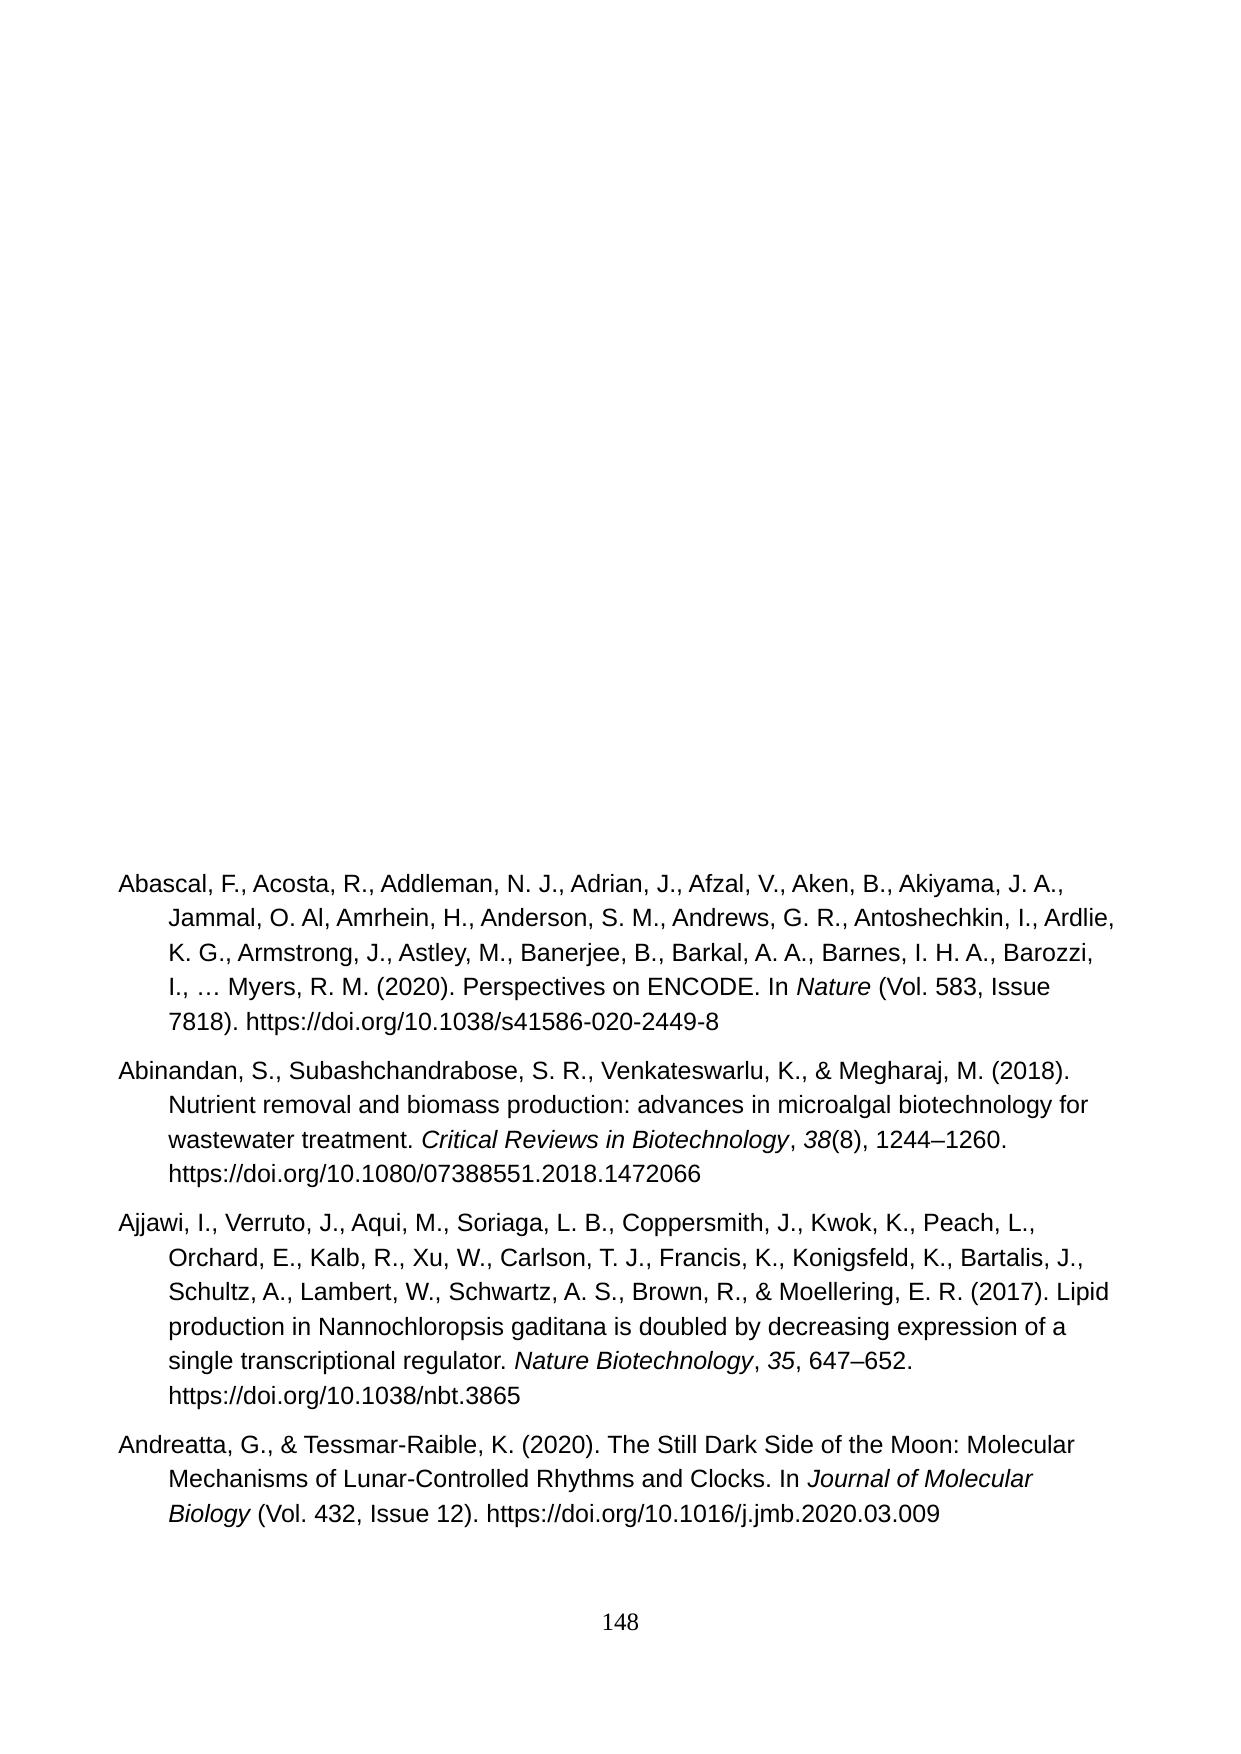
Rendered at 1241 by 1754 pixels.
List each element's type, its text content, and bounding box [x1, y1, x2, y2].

text Ajjawi, I., Verruto, J., Aqui, M., Soriaga, L. B., Coppersmith, J., Kwok, K., Peach, L., Orchard, E., Kalb, R., Xu, W., Carlson, T. J., Francis, K., Konigsfeld, K., Bartalis, J., Schultz, A., Lambert, W., Schwartz, A. S., Brown, R., & Moellering, E. R. (2017). Lipid production in Nannochloropsis gaditana is doubled by decreasing expression of a single transcriptional regulator. Nature Biotechnology, 35, 647–652. https://doi.org/10.1038/nbt.3865 [118, 1208, 1122, 1409]
text Abascal, F., Acosta, R., Addleman, N. J., Adrian, J., Afzal, V., Aken, B., Akiyama, J. A., Jammal, O. Al, Amrhein, H., Anderson, S. M., Andrews, G. R., Antoshechkin, I., Ardlie, K. G., Armstrong, J., Astley, M., Banerjee, B., Barkal, A. A., Barnes, I. H. A., Barozzi, I., … Myers, R. M. (2020). Perspectives on ENCODE. In Nature (Vol. 583, Issue 7818). https://doi.org/10.1038/s41586-020-2449-8 [118, 869, 1122, 1036]
text Abinandan, S., Subashchandrabose, S. R., Venkateswarlu, K., & Megharaj, M. (2018). Nutrient removal and biomass production: advances in microalgal biotechnology for wastewater treatment. Critical Reviews in Biotechnology, 38(8), 1244–1260. https://doi.org/10.1080/07388551.2018.1472066 [118, 1056, 1122, 1188]
text Andreatta, G., & Tessmar-Raible, K. (2020). The Still Dark Side of the Moon: Molecular Mechanisms of Lunar-Controlled Rhythms and Clocks. In Journal of Molecular Biology (Vol. 432, Issue 12). https://doi.org/10.1016/j.jmb.2020.03.009 [118, 1430, 1122, 1527]
